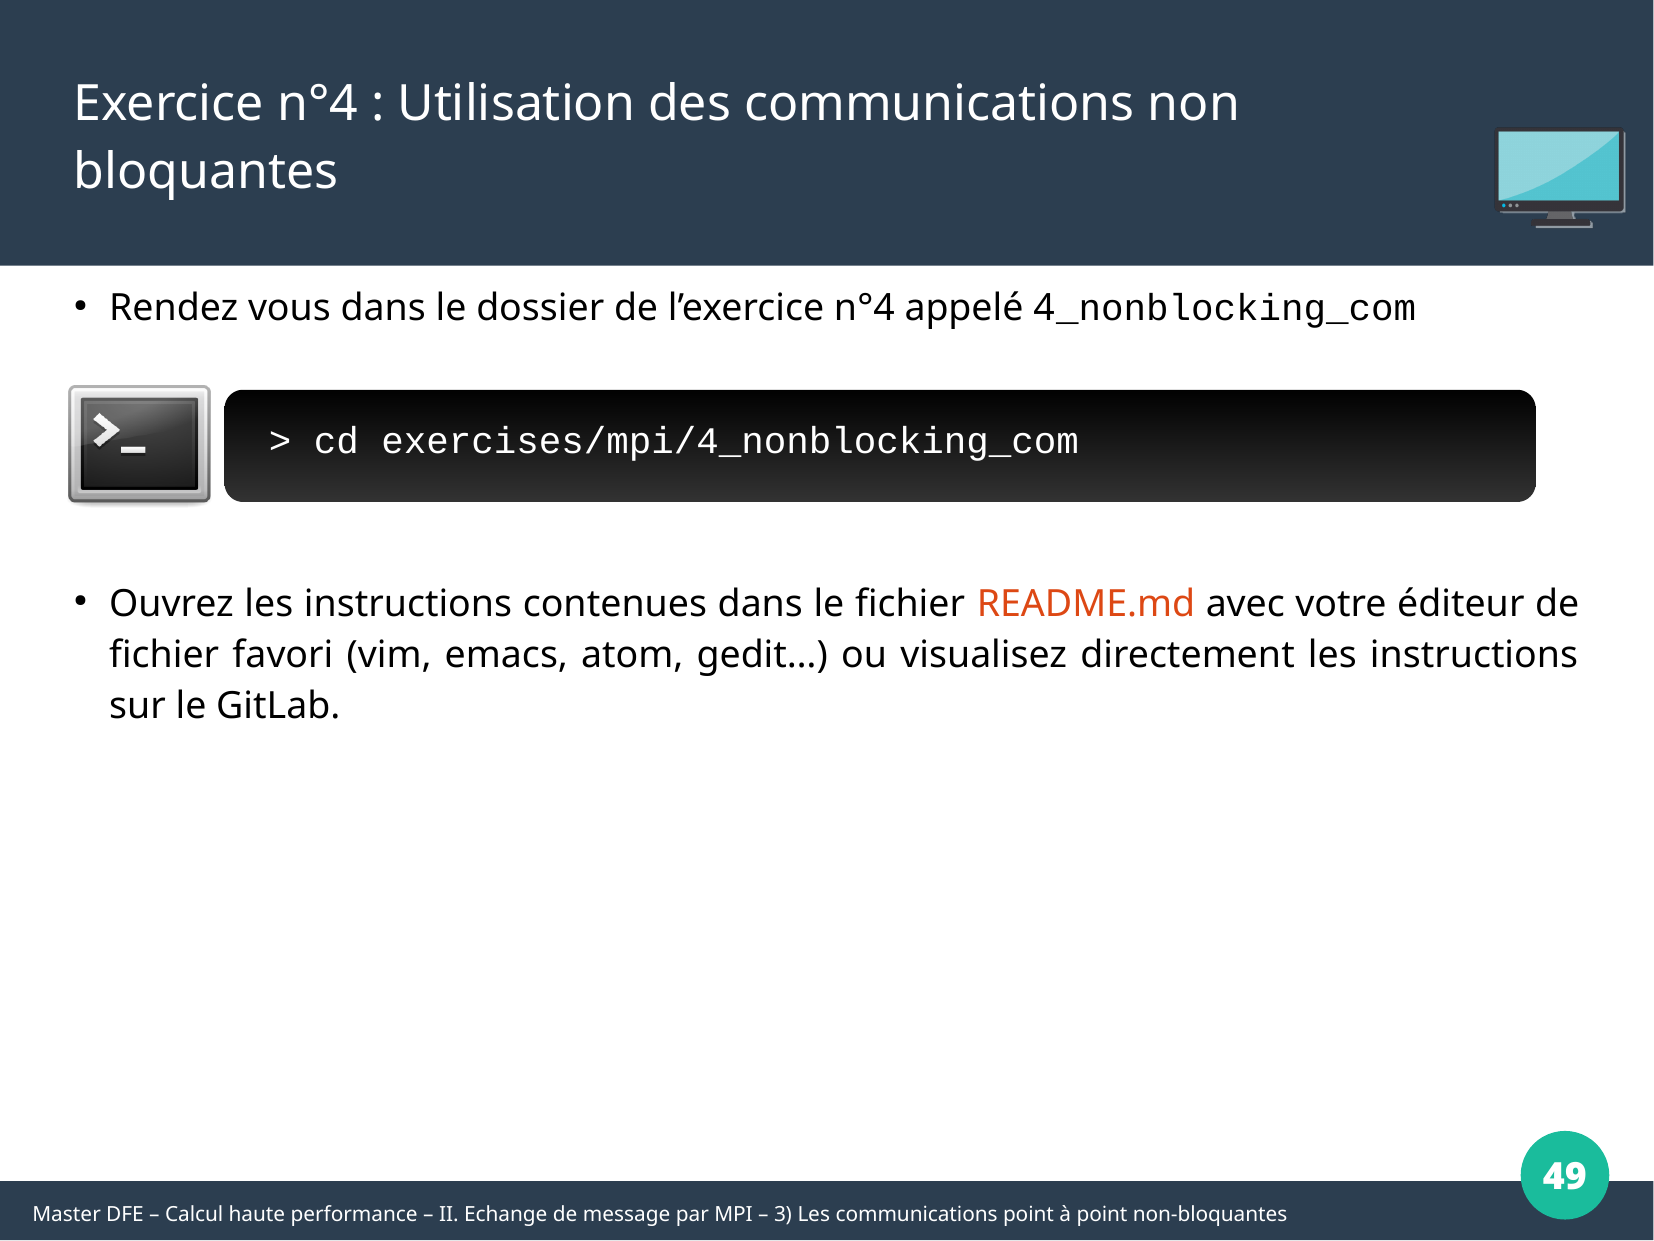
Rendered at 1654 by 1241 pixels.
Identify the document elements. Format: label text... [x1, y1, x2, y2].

text_box Rendez vous dans le dossier de l’exercice n°4 appelé 4_nonblocking_com [59, 273, 1595, 367]
text_box Exercice n°4 : Utilisation des communications non bloquantes [59, 59, 1477, 187]
text_box Ouvrez les instructions contenues dans le fichier README.md avec votre éditeur de fichier favori (vim, emacs, atom, gedit…) ou visualisez directement les instructions sur le GitLab. [59, 568, 1595, 737]
picture [65, 385, 213, 508]
text_box > cd exercises/mpi/4_nonblocking_com [254, 415, 1524, 508]
text_box Master DFE – Calcul haute performance – II. Echange de message par MPI – 3) Les communications point à point non-bloquantes [17, 1191, 1436, 1235]
text_box [224, 389, 1536, 502]
picture [1485, 102, 1633, 251]
